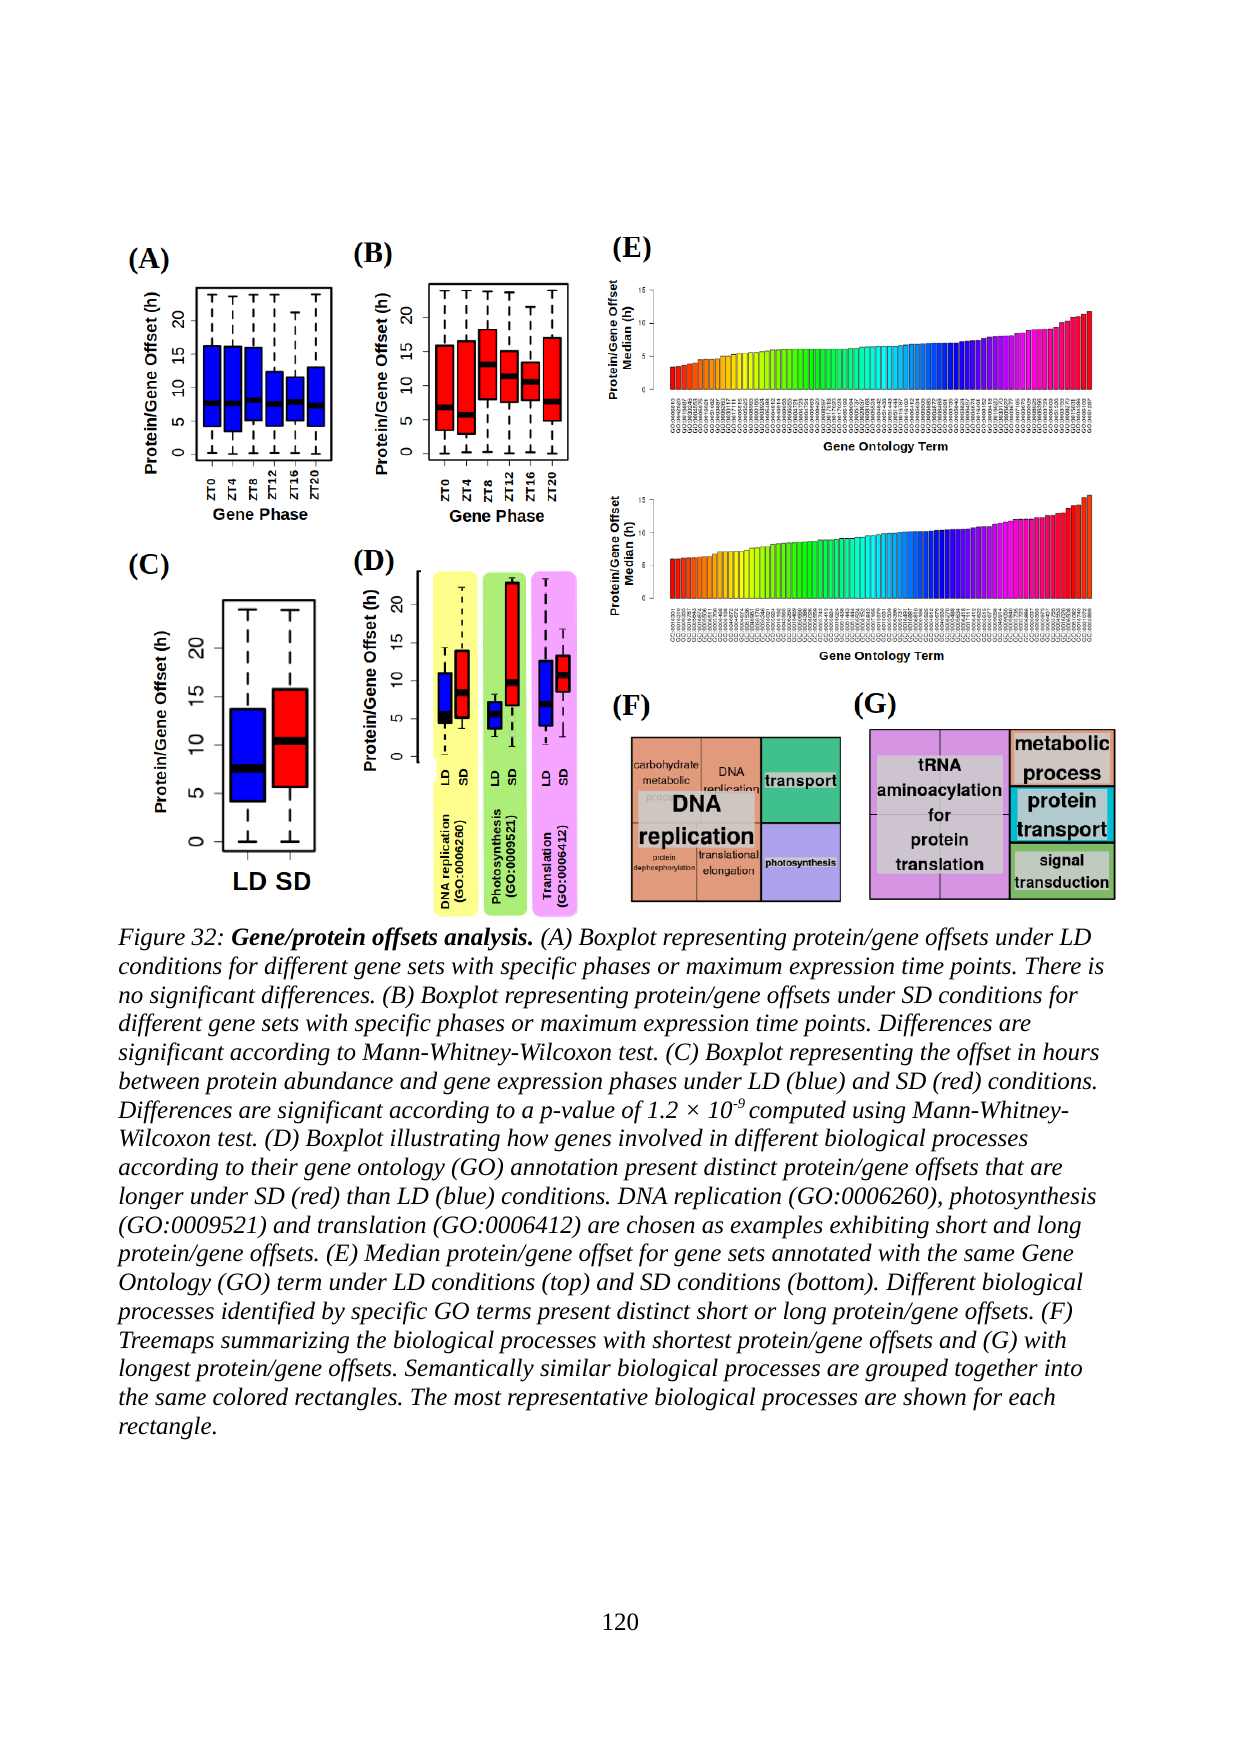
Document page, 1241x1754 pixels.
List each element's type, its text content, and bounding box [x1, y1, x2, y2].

picture [118, 234, 1123, 923]
text Figure 32: Gene/protein offsets analysis. (A) Boxplot representing protein/gene offsets under LD conditions for different gene sets with specific phases or maximum expression time points. There is no significant differences. (B) Boxplot representing protein/gene offsets under SD conditions for different gene sets with specific phases or maximum expression time points. Differences are significant according to Mann-Whitney-Wilcoxon test. (C) Boxplot representing the offset in hours between protein abundance and gene expression phases under LD (blue) and SD (red) conditions. Differences are significant according to a p-value of 1.2 × 10-9 computed using Mann-Whitney-Wilcoxon test. (D) Boxplot illustrating how genes involved in different biological processes according to their gene ontology (GO) annotation present distinct protein/gene offsets that are longer under SD (red) than LD (blue) conditions. DNA replication (GO:0006260), photosynthesis (GO:0009521) and translation (GO:0006412) are chosen as examples exhibiting short and long protein/gene offsets. (E) Median protein/gene offset for gene sets annotated with the same Gene Ontology (GO) term under LD conditions (top) and SD conditions (bottom). Different biological processes identified by specific GO terms present distinct short or long protein/gene offsets. (F) Treemaps summarizing the biological processes with shortest protein/gene offsets and (G) with longest protein/gene offsets. Semantically similar biological processes are grouped together into the same colored rectangles. The most representative biological processes are shown for each rectangle. [118, 923, 1122, 1440]
